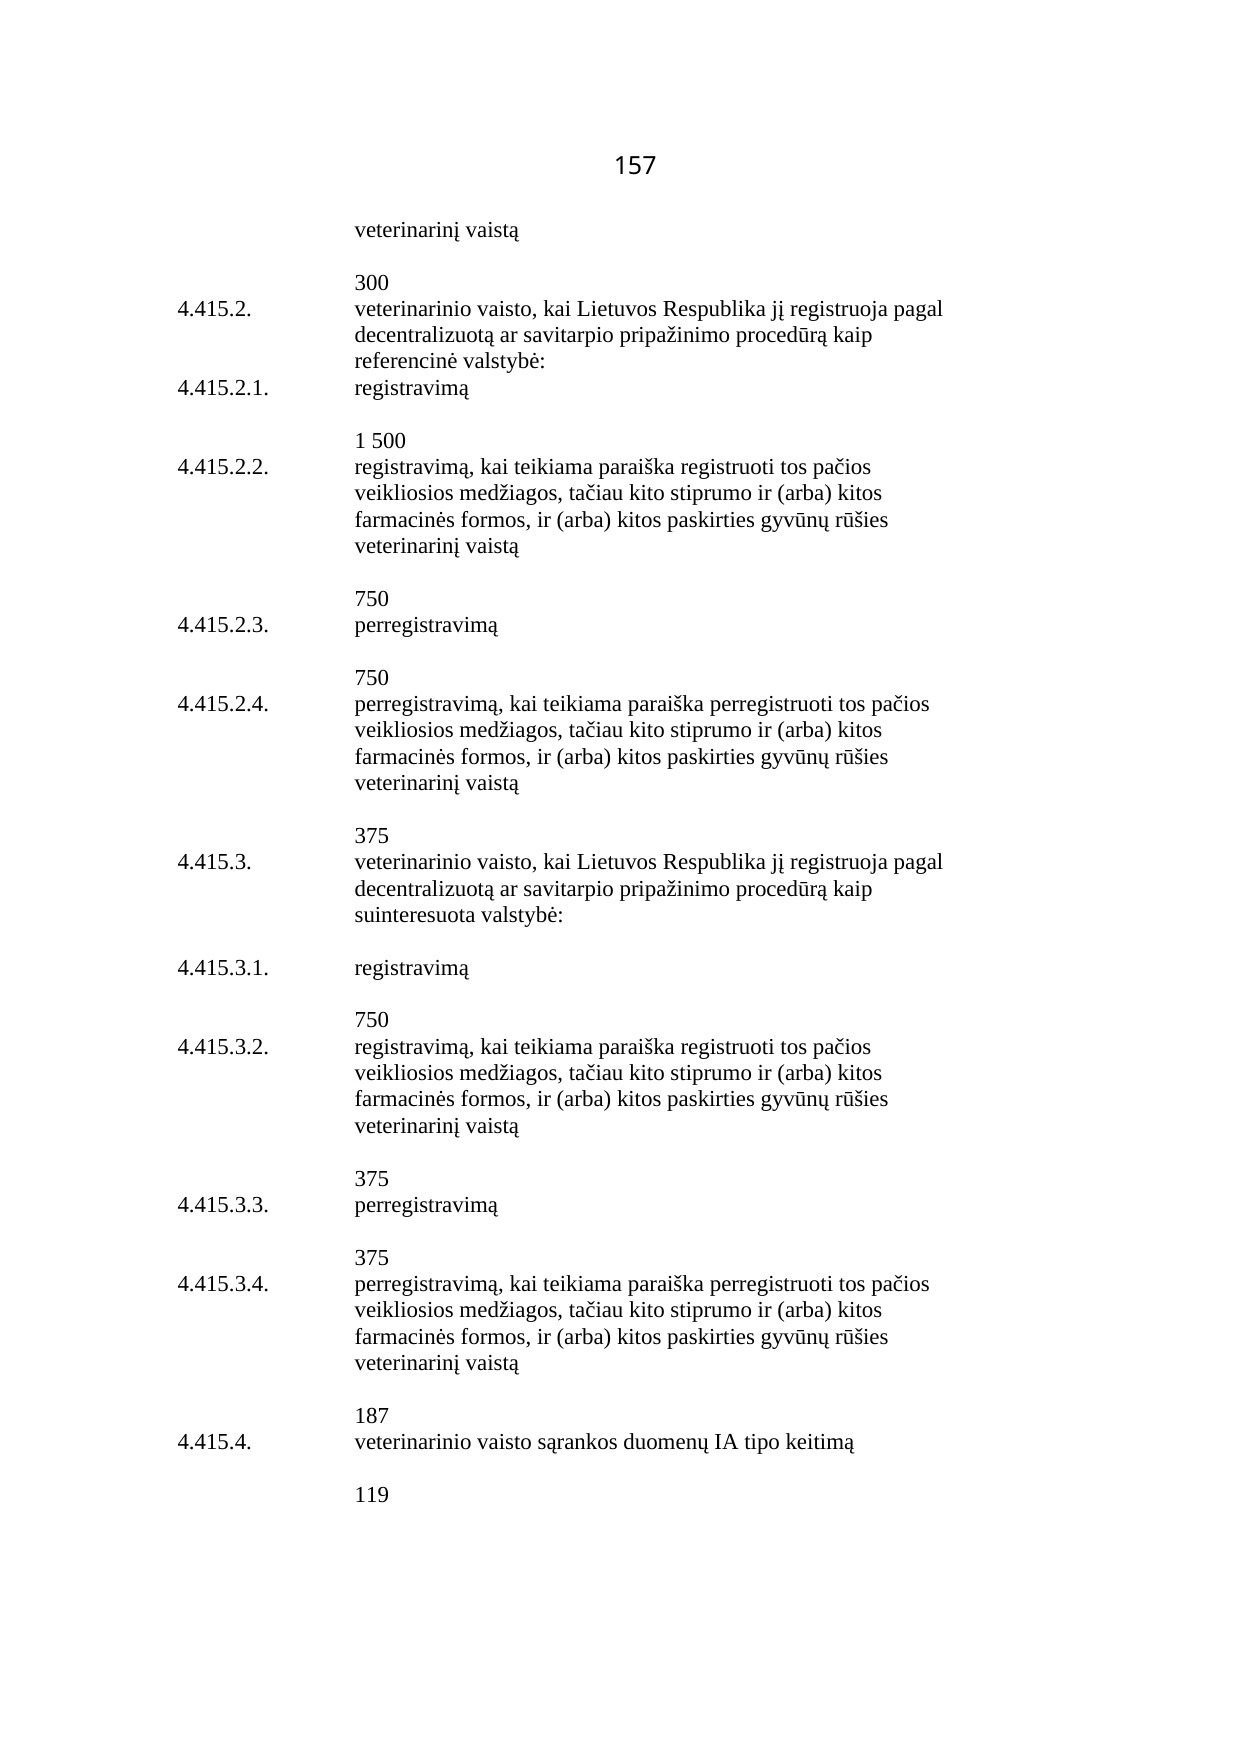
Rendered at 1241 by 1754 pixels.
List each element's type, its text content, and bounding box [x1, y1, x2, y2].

text veikliosios medžiagos, tačiau kito stiprumo ir (arba) kitos [354, 717, 945, 743]
text veterinarinį vaistą 300 [354, 216, 945, 295]
text 4.415.2.4. perregistravimą, kai teikiama paraiška perregistruoti tos pačios [177, 690, 945, 717]
text 4.415.3. veterinarinio vaisto, kai Lietuvos Respublika jį registruoja pagal [177, 848, 945, 875]
text 4.415.3.3. perregistravimą 375 [177, 1191, 945, 1270]
text farmacinės formos, ir (arba) kitos paskirties gyvūnų rūšies [354, 506, 945, 532]
text 4.415.4. veterinarinio vaisto sąrankos duomenų IA tipo keitimą 119 [177, 1428, 945, 1507]
text 4.415.3.2. registravimą, kai teikiama paraiška registruoti tos pačios [177, 1033, 945, 1059]
text veikliosios medžiagos, tačiau kito stiprumo ir (arba) kitos [354, 1059, 945, 1086]
text veterinarinį vaistą 375 [354, 769, 945, 848]
text veikliosios medžiagos, tačiau kito stiprumo ir (arba) kitos [354, 479, 945, 506]
text farmacinės formos, ir (arba) kitos paskirties gyvūnų rūšies [354, 1086, 945, 1112]
text veterinarinį vaistą 375 [354, 1112, 945, 1191]
text veterinarinį vaistą 187 [354, 1349, 945, 1428]
text 4.415.2. veterinarinio vaisto, kai Lietuvos Respublika jį registruoja pagal [177, 295, 945, 321]
text decentralizuotą ar savitarpio pripažinimo procedūrą kaip [354, 875, 945, 901]
text 4.415.2.1. registravimą 1 500 [177, 374, 945, 453]
text farmacinės formos, ir (arba) kitos paskirties gyvūnų rūšies [354, 1323, 945, 1349]
text 4.415.2.2. registravimą, kai teikiama paraiška registruoti tos pačios [177, 453, 945, 479]
text veikliosios medžiagos, tačiau kito stiprumo ir (arba) kitos [354, 1296, 945, 1323]
text farmacinės formos, ir (arba) kitos paskirties gyvūnų rūšies [354, 743, 945, 769]
text decentralizuotą ar savitarpio pripažinimo procedūrą kaip [354, 321, 945, 348]
text 4.415.2.3. perregistravimą 750 [177, 611, 945, 690]
text suinteresuota valstybė: [354, 901, 945, 954]
text veterinarinį vaistą 750 [354, 532, 945, 611]
text 4.415.3.4. perregistravimą, kai teikiama paraiška perregistruoti tos pačios [177, 1270, 945, 1296]
text 4.415.3.1. registravimą 750 [177, 954, 945, 1033]
text referencinė valstybė: [354, 348, 945, 374]
